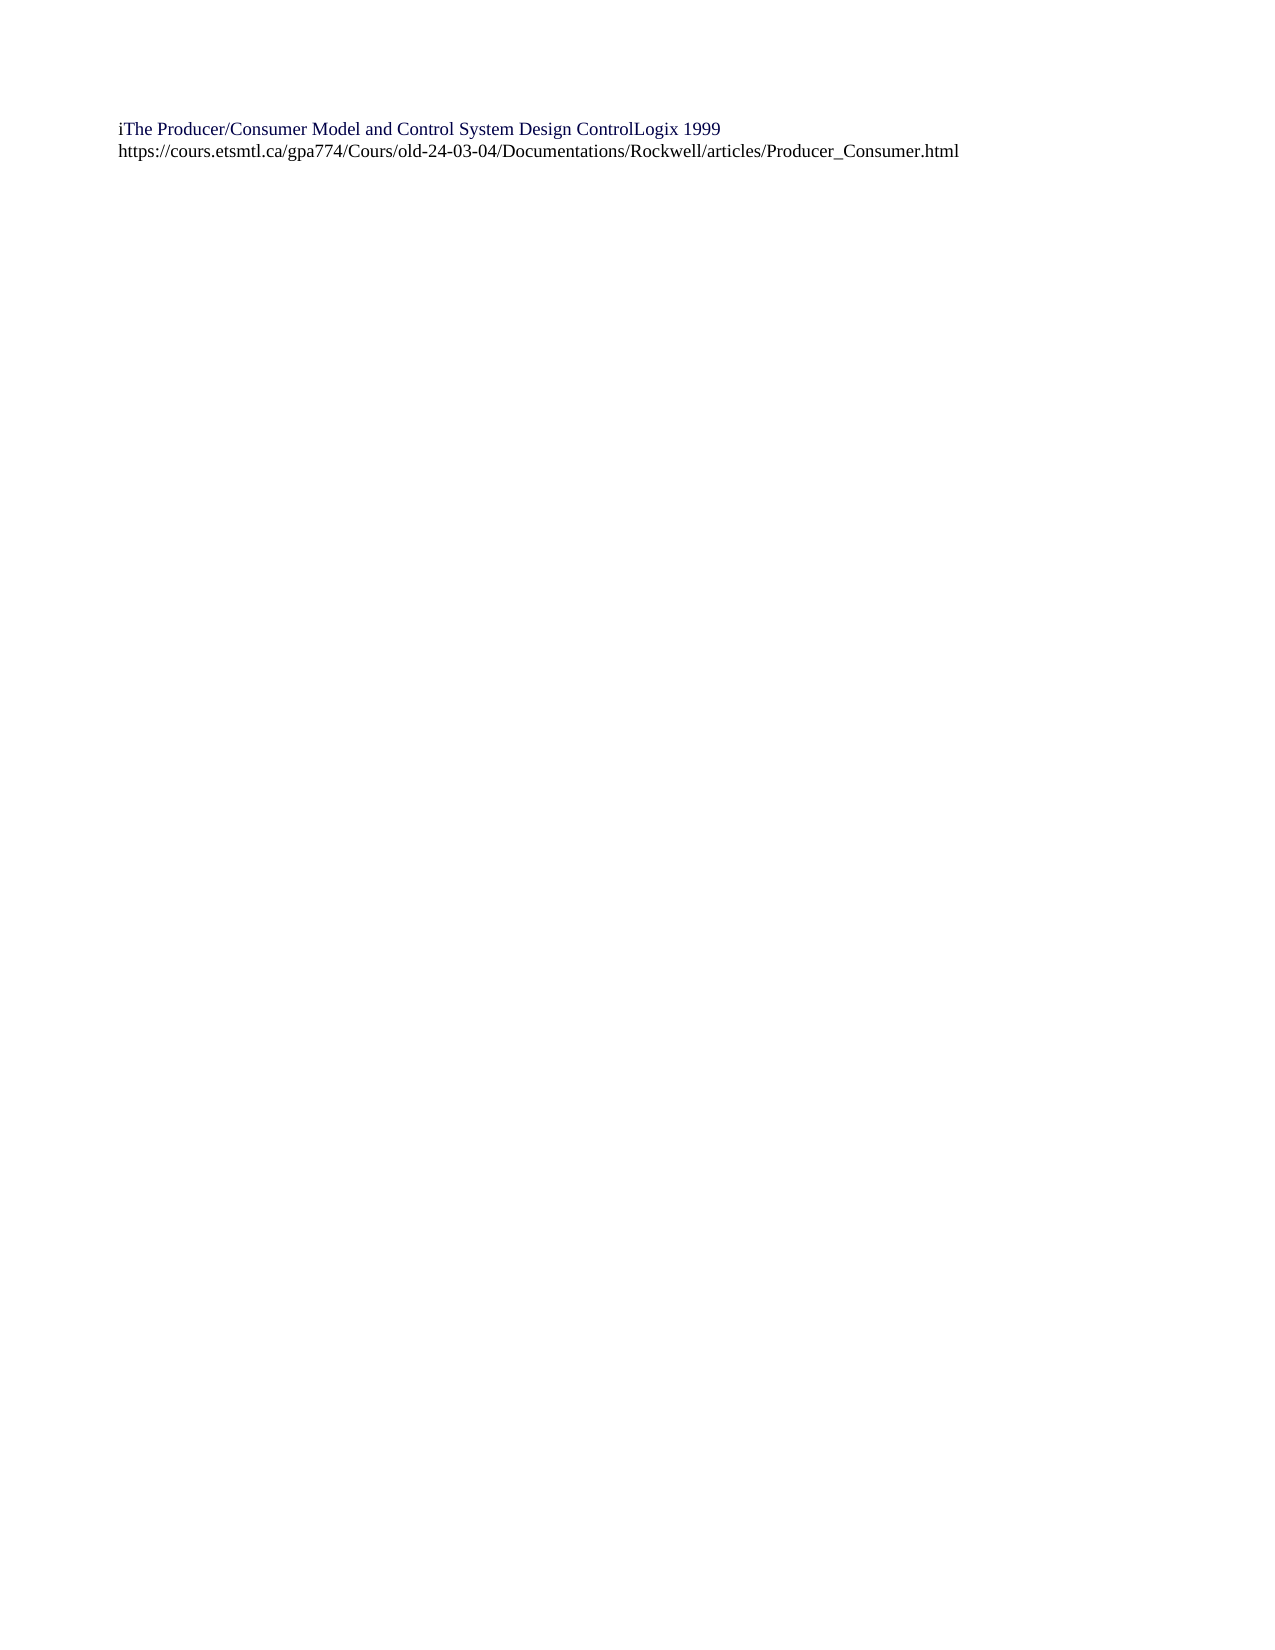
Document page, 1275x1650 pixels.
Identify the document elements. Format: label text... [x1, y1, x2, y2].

text The Producer/Consumer Model and Control System Design ControlLogix 1999 https://cours.etsmtl.ca/gpa774/Cours/old-24-03-04/Documentations/Rockwell/articles/Producer_Consumer.html [118, 118, 1157, 161]
